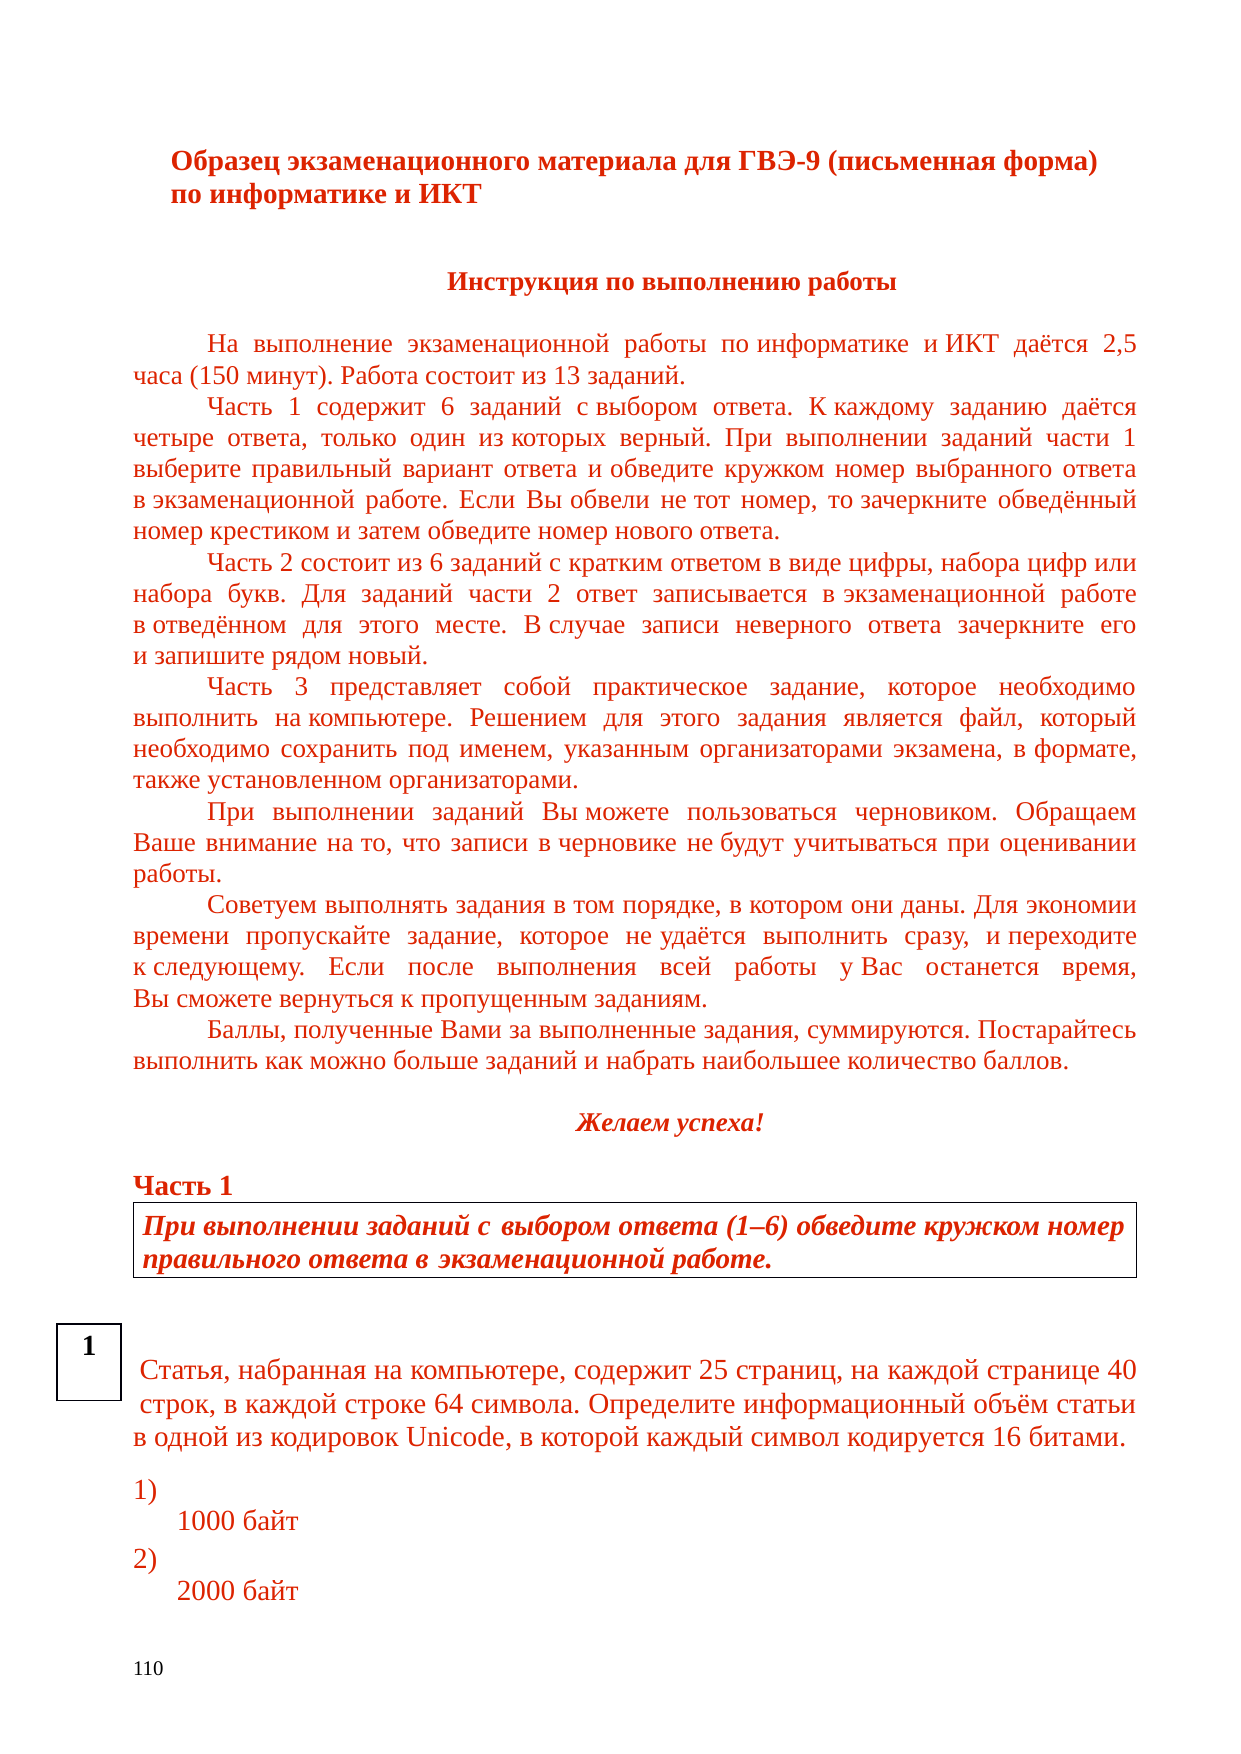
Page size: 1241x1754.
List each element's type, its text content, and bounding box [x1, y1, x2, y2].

table_header 1) [133, 1470, 177, 1539]
table_cell 2) [133, 1539, 177, 1608]
text Советуем выполнять задания в том порядке, в котором они даны. Для экономии времени пропускайте задание, которое не удаётся выполнить сразу, и переходите к следующему. Если после выполнения всей работы у Вас останется время, Вы сможете вернуться к пропущенным заданиям. [133, 888, 1137, 1013]
text Часть 3 представляет собой практическое задание, которое необходимо выполнить на компьютере. Решением для этого задания является файл, который необходимо сохранить под именем, указанным организаторами экзамена, в формате, также установленном организаторами. [133, 670, 1137, 795]
table_cell 2000 байт [177, 1539, 1108, 1608]
text При выполнении заданий Вы можете пользоваться черновиком. Обращаем Ваше внимание на то, что записи в черновике не будут учитываться при оценивании работы. [133, 795, 1137, 888]
table_header 1000 байт [177, 1470, 1108, 1539]
text Часть 1 [133, 1168, 1137, 1202]
text Инструкция по выполнению работы [133, 265, 1137, 296]
text Статья, набранная на компьютере, содержит 25 страниц, на каждой странице 40 строк, в каждой строке 64 символа. Определите информационный объём статьи в одной из кодировок Unicode, в которой каждый символ кодируется 16 битами. [133, 1352, 1137, 1453]
text При выполнении заданий с выбором ответа (1–6) обведите кружком номер правильного ответа в экзаменационной работе. [134, 1204, 1136, 1277]
text 1 [60, 1326, 118, 1398]
text Часть 1 содержит 6 заданий с выбором ответа. К каждому заданию даётся четыре ответа, только один из которых верный. При выполнении заданий части 1 выберите правильный вариант ответа и обведите кружком номер выбранного ответа в экзаменационной работе. Если Вы обвели не тот номер, то зачеркните обведённый номер крестиком и затем обведите номер нового ответа. [133, 390, 1137, 546]
text Часть 2 состоит из 6 заданий с кратким ответом в виде цифры, набора цифр или набора букв. Для заданий части 2 ответ записывается в экзаменационной работе в отведённом для этого месте. В случае записи неверного ответа зачеркните его и запишите рядом новый. [133, 546, 1137, 670]
subtitle Образец экзаменационного материала для ГВЭ-9 (письменная форма) по информатике и ИКТ [170, 143, 1137, 210]
text Желаем успеха! [133, 1106, 1137, 1137]
text Баллы, полученные Вами за выполненные задания, суммируются. Постарайтесь выполнить как можно больше заданий и набрать наибольшее количество баллов. [133, 1013, 1137, 1075]
text На выполнение экзаменационной работы по информатике и ИКТ даётся 2,5 часа (150 минут). Работа состоит из 13 заданий. [133, 328, 1137, 390]
